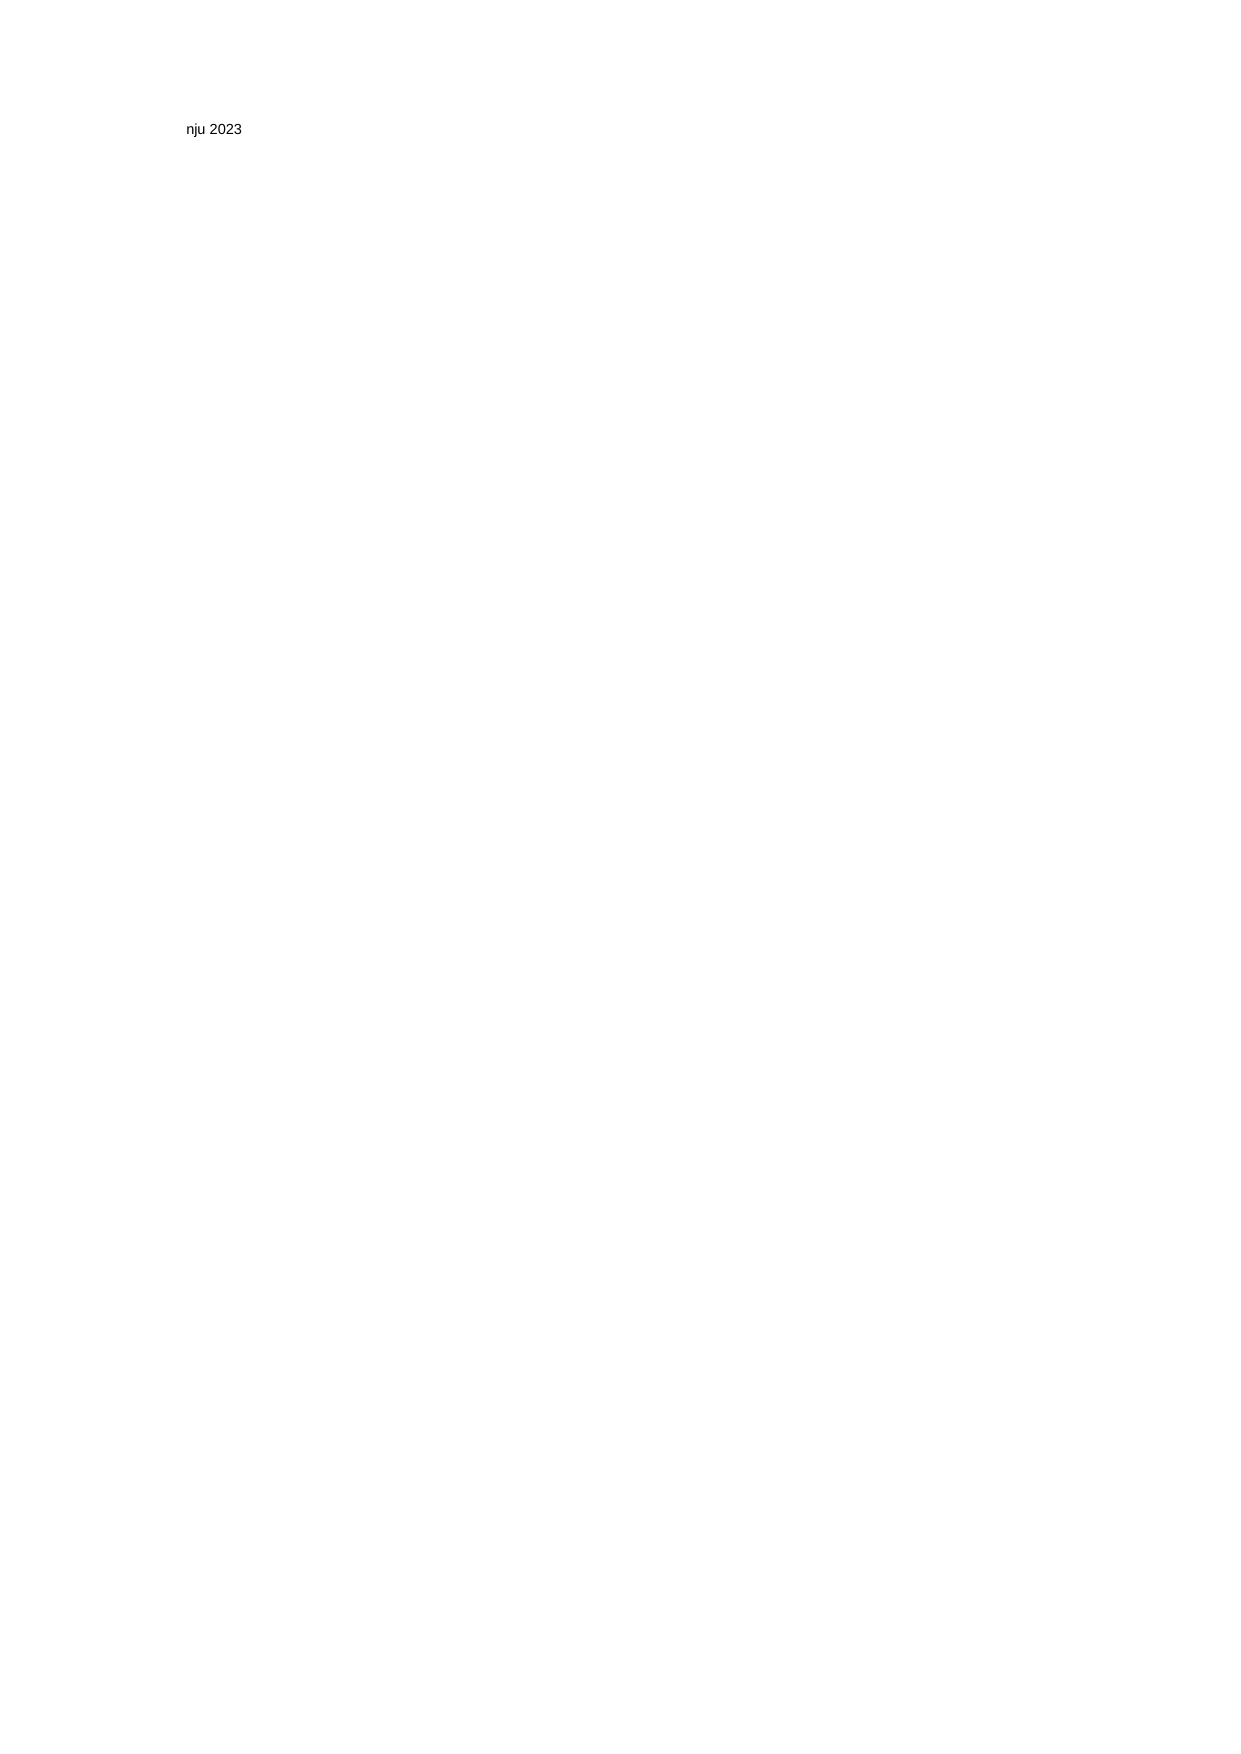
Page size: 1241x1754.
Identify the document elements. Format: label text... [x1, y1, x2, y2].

table_cell [826, 118, 860, 141]
table_cell [1056, 118, 1085, 141]
table_cell [1020, 118, 1056, 141]
table_cell [376, 118, 411, 141]
table_cell [734, 118, 763, 141]
table_cell [479, 118, 512, 141]
table_cell [860, 118, 895, 141]
table_cell [763, 118, 792, 141]
table_cell [341, 118, 376, 141]
table_cell [1118, 118, 1146, 141]
table_cell [927, 118, 957, 141]
table_cell [445, 118, 479, 141]
table_cell [895, 118, 927, 141]
table_cell [1085, 118, 1118, 141]
table_cell [988, 118, 1020, 141]
table_cell [512, 118, 540, 141]
table_cell [540, 118, 571, 141]
table_cell [308, 118, 341, 141]
table_cell [958, 118, 988, 141]
table_cell nju 2023 [183, 118, 254, 141]
table_cell [571, 118, 604, 141]
table_cell [637, 118, 671, 141]
table_cell [671, 118, 700, 141]
table_cell [1146, 118, 1179, 141]
table_cell [411, 118, 445, 141]
table_cell [604, 118, 637, 141]
table_cell [792, 118, 826, 141]
table_cell [700, 118, 734, 141]
table_cell [254, 118, 308, 141]
